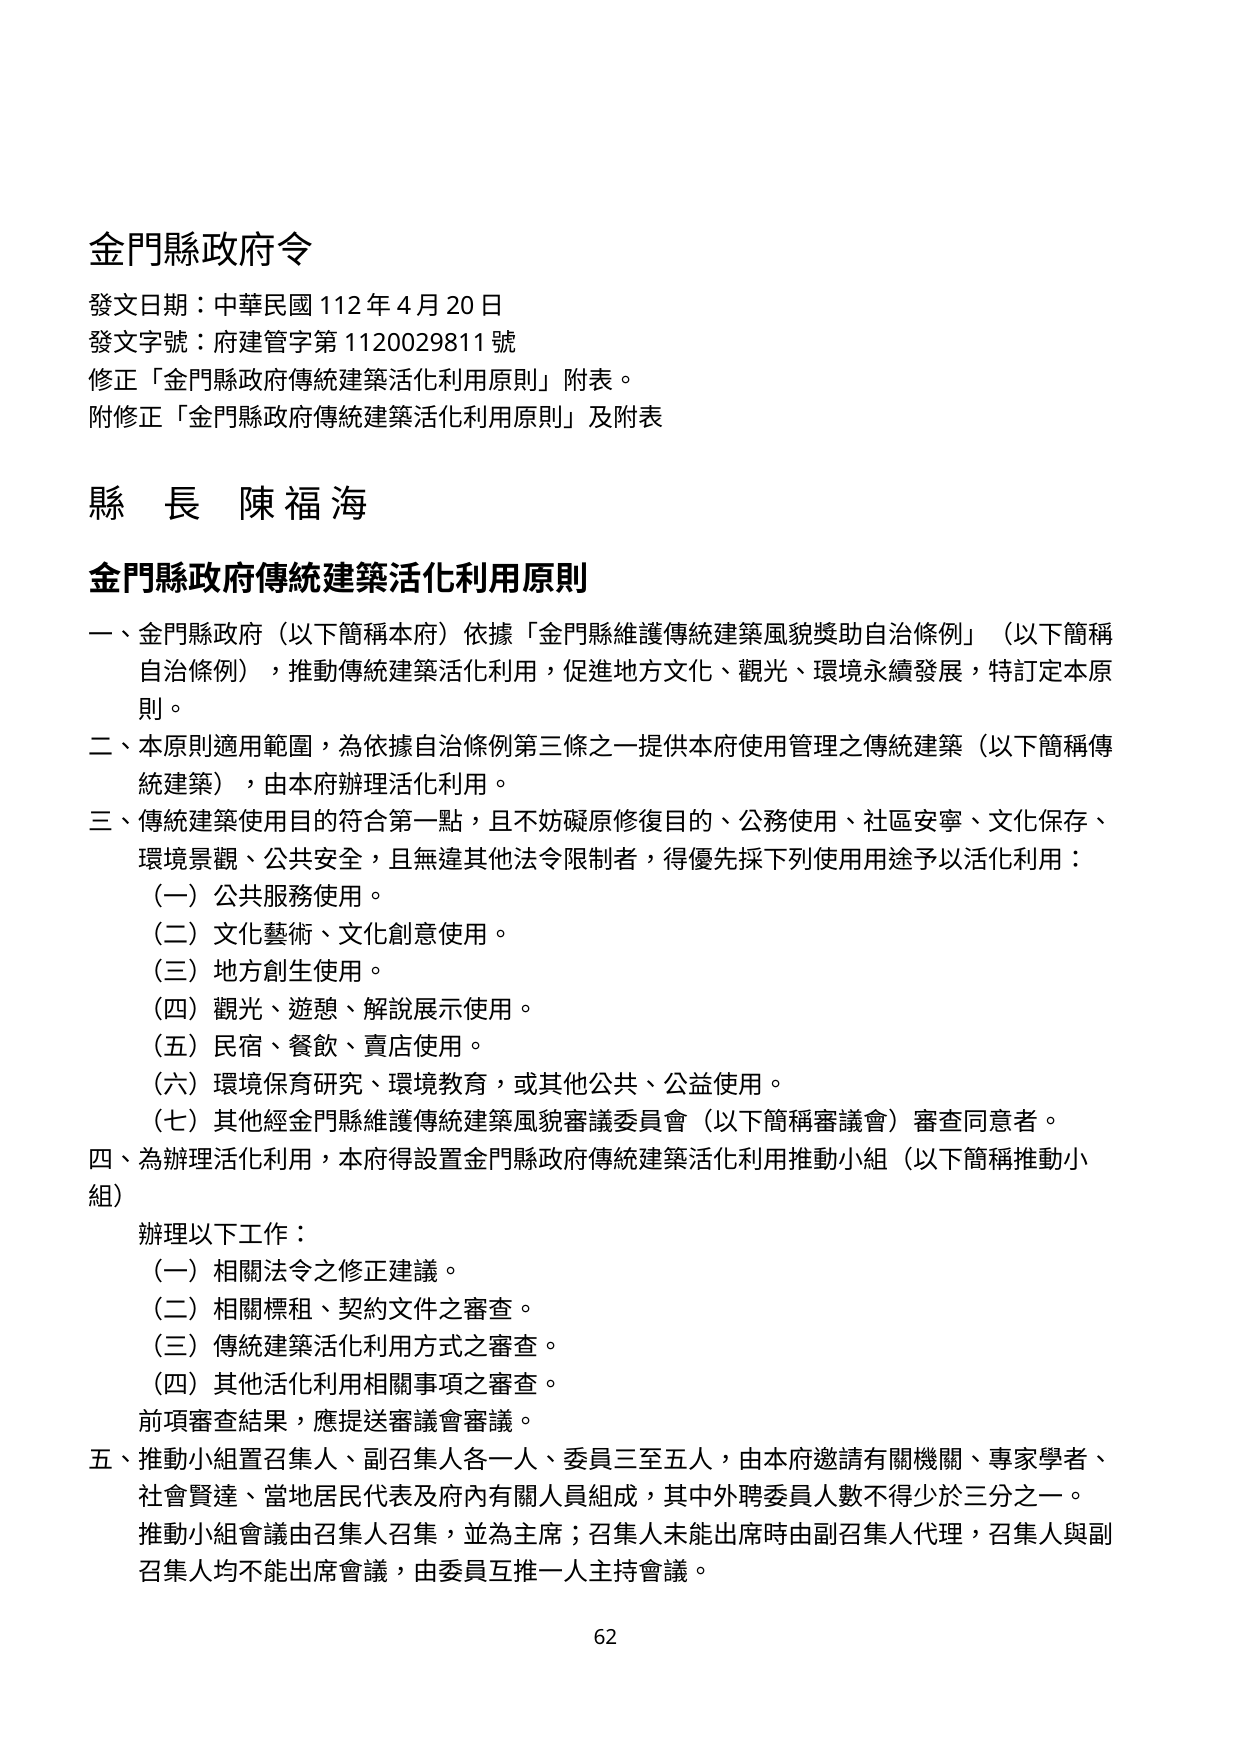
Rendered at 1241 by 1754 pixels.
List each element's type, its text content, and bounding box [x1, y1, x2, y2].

text 自治條例），推動傳統建築活化利用，促進地方文化、觀光、環境永續發展，特訂定本原 [89, 651, 1122, 689]
text 一、金門縣政府（以下簡稱本府）依據「金門縣維護傳統建築風貌獎助自治條例」（以下簡稱 [89, 614, 1122, 651]
text 統建築），由本府辦理活化利用。 [89, 764, 1122, 801]
text 縣 長 陳 福 海 [89, 464, 1122, 539]
text 附修正「金門縣政府傳統建築活化利用原則」及附表 [89, 397, 1122, 434]
text 推動小組會議由召集人召集，並為主席；召集人未能出席時由副召集人代理，召集人與副 [89, 1514, 1122, 1551]
text （一）相關法令之修正建議。 [89, 1251, 1122, 1289]
text （三）傳統建築活化利用方式之審查。 [89, 1326, 1122, 1364]
text （四）觀光、遊憩、解說展示使用。 [89, 989, 1122, 1026]
text 發文日期：中華民國112年4月20日 [89, 284, 1122, 322]
text 則。 [89, 689, 1122, 726]
text （七）其他經金門縣維護傳統建築風貌審議委員會（以下簡稱審議會）審查同意者。 [89, 1101, 1122, 1139]
text 前項審查結果，應提送審議會審議。 [89, 1401, 1122, 1439]
text 三、傳統建築使用目的符合第一點，且不妨礙原修復目的、公務使用、社區安寧、文化保存、 [89, 801, 1122, 839]
text 社會賢達、當地居民代表及府內有關人員組成，其中外聘委員人數不得少於三分之一。 [89, 1476, 1122, 1514]
text 二、本原則適用範圍，為依據自治條例第三條之一提供本府使用管理之傳統建築（以下簡稱傳 [89, 726, 1122, 764]
text 辦理以下工作： [89, 1214, 1122, 1251]
text 召集人均不能出席會議，由委員互推一人主持會議。 [89, 1551, 1122, 1589]
text （五）民宿、餐飲、賣店使用。 [89, 1026, 1122, 1064]
text （三）地方創生使用。 [89, 951, 1122, 989]
text 環境景觀、公共安全，且無違其他法令限制者，得優先採下列使用用途予以活化利用： [89, 839, 1122, 876]
text 發文字號：府建管字第1120029811號 [89, 322, 1122, 359]
text （二）文化藝術、文化創意使用。 [89, 914, 1122, 951]
text 金門縣政府令 [89, 209, 1122, 284]
text 五、推動小組置召集人、副召集人各一人、委員三至五人，由本府邀請有關機關、專家學者、 [89, 1439, 1122, 1476]
text （四）其他活化利用相關事項之審查。 [89, 1364, 1122, 1401]
text （六）環境保育研究、環境教育，或其他公共、公益使用。 [89, 1064, 1122, 1101]
text （二）相關標租、契約文件之審查。 [89, 1289, 1122, 1326]
text （一）公共服務使用。 [89, 876, 1122, 914]
text 金門縣政府傳統建築活化利用原則 [89, 539, 1122, 614]
text 修正「金門縣政府傳統建築活化利用原則」附表。 [89, 359, 1122, 397]
text 四、為辦理活化利用，本府得設置金門縣政府傳統建築活化利用推動小組（以下簡稱推動小組） [89, 1139, 1122, 1214]
